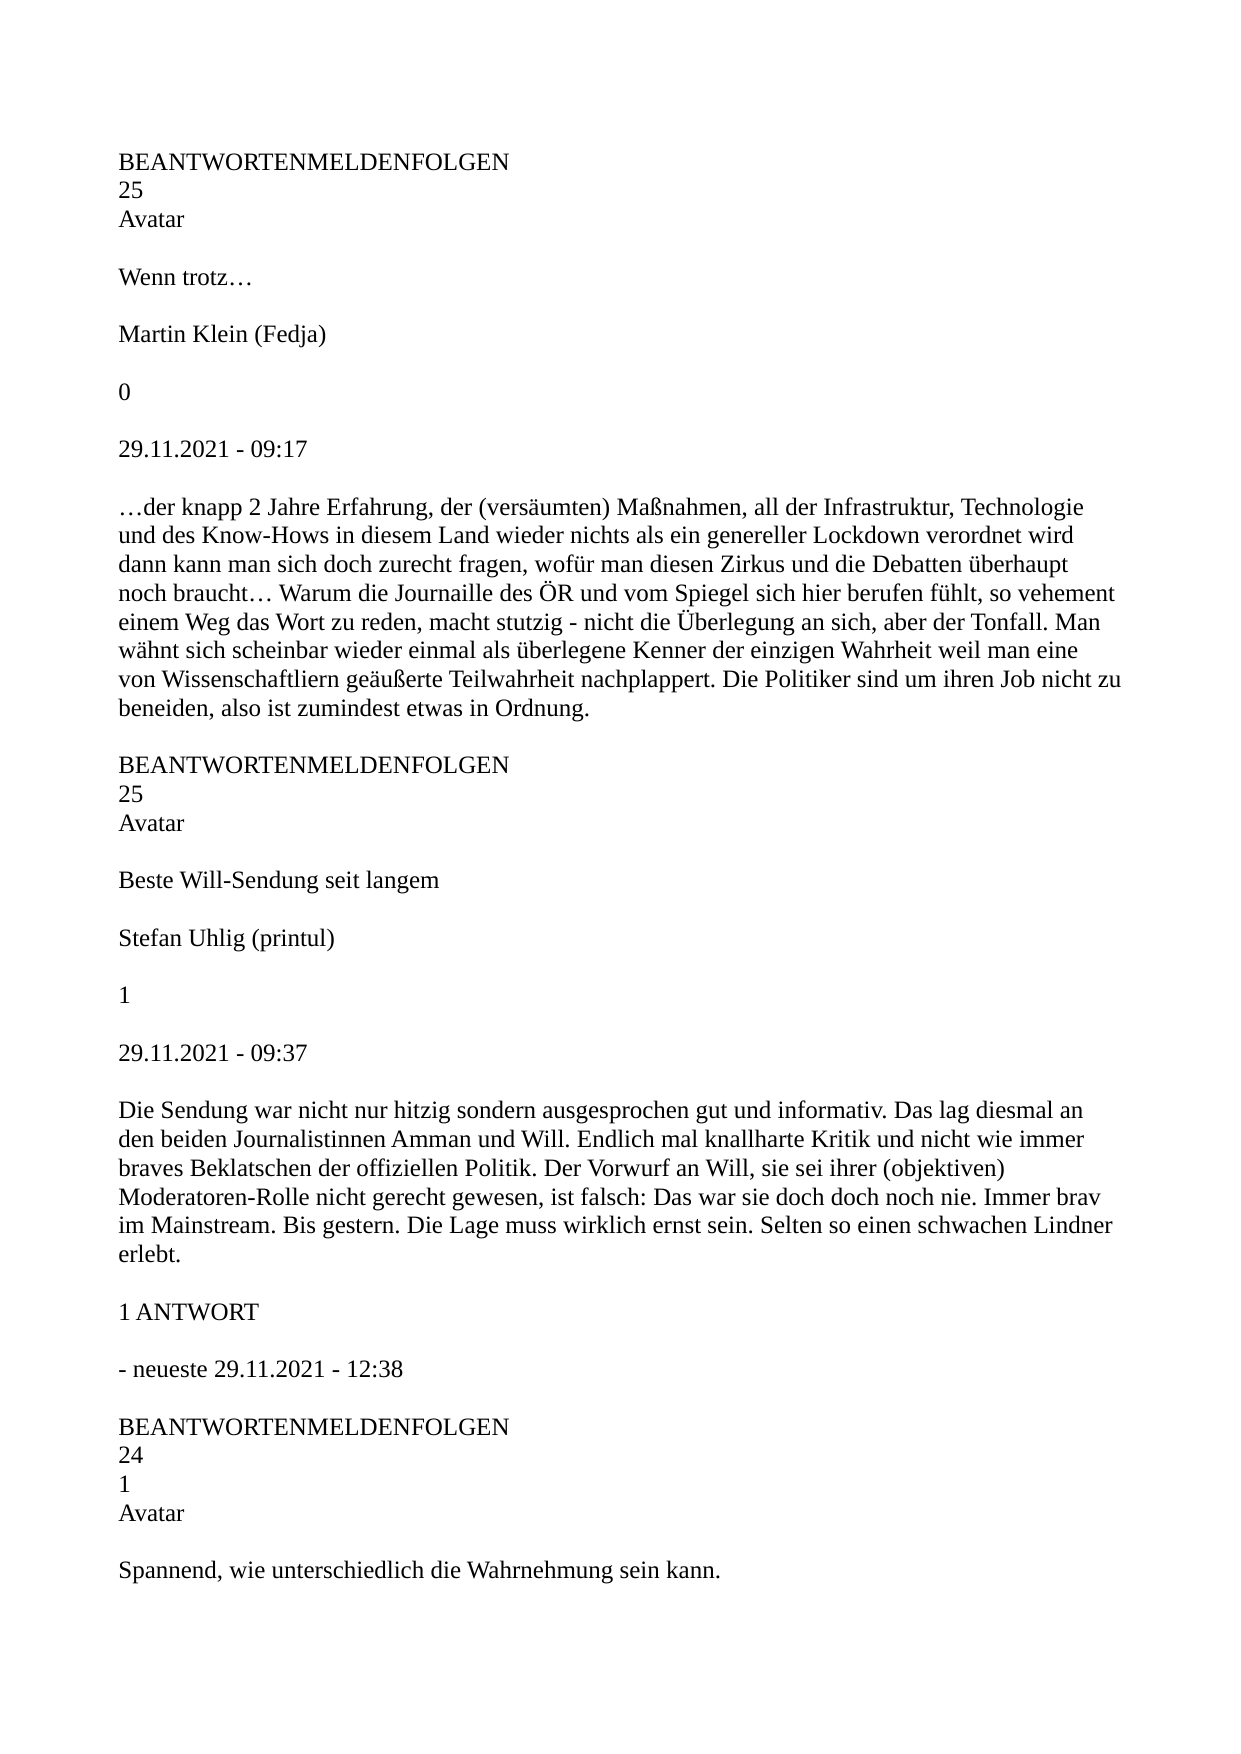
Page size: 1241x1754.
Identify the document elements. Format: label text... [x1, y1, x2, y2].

text Wenn trotz… [118, 262, 1122, 291]
text 0 [118, 377, 1122, 406]
text Avatar [118, 1498, 1122, 1527]
text 25 [118, 779, 1122, 808]
text - neueste 29.11.2021 - 12:38 [118, 1354, 1122, 1383]
text BEANTWORTENMELDENFOLGEN [118, 147, 1122, 176]
text 25 [118, 176, 1122, 204]
text Spannend, wie unterschiedlich die Wahrnehmung sein kann. [118, 1556, 1122, 1584]
text 1 [118, 1469, 1122, 1498]
text BEANTWORTENMELDENFOLGEN [118, 751, 1122, 779]
text Stefan Uhlig (printul) [118, 923, 1122, 952]
text Martin Klein (Fedja) [118, 319, 1122, 348]
text 29.11.2021 - 09:17 [118, 434, 1122, 463]
text Avatar [118, 204, 1122, 233]
text Avatar [118, 808, 1122, 837]
text …der knapp 2 Jahre Erfahrung, der (versäumten) Maßnahmen, all der Infrastruktur, Technologie und des Know-Hows in diesem Land wieder nichts als ein genereller Lockdown verordnet wird dann kann man sich doch zurecht fragen, wofür man diesen Zirkus und die Debatten überhaupt noch braucht… Warum die Journaille des ÖR und vom Spiegel sich hier berufen fühlt, so vehement einem Weg das Wort zu reden, macht stutzig - nicht die Überlegung an sich, aber der Tonfall. Man wähnt sich scheinbar wieder einmal als überlegene Kenner der einzigen Wahrheit weil man eine von Wissenschaftliern geäußerte Teilwahrheit nachplappert. Die Politiker sind um ihren Job nicht zu beneiden, also ist zumindest etwas in Ordnung. [118, 492, 1122, 722]
text 24 [118, 1441, 1122, 1469]
text BEANTWORTENMELDENFOLGEN [118, 1412, 1122, 1441]
text Beste Will-Sendung seit langem [118, 866, 1122, 894]
text 1 ANTWORT [118, 1297, 1122, 1326]
text Die Sendung war nicht nur hitzig sondern ausgesprochen gut und informativ. Das lag diesmal an den beiden Journalistinnen Amman und Will. Endlich mal knallharte Kritik und nicht wie immer braves Beklatschen der offiziellen Politik. Der Vorwurf an Will, sie sei ihrer (objektiven) Moderatoren-Rolle nicht gerecht gewesen, ist falsch: Das war sie doch doch noch nie. Immer brav im Mainstream. Bis gestern. Die Lage muss wirklich ernst sein. Selten so einen schwachen Lindner erlebt. [118, 1096, 1122, 1268]
text 29.11.2021 - 09:37 [118, 1038, 1122, 1067]
text 1 [118, 981, 1122, 1009]
